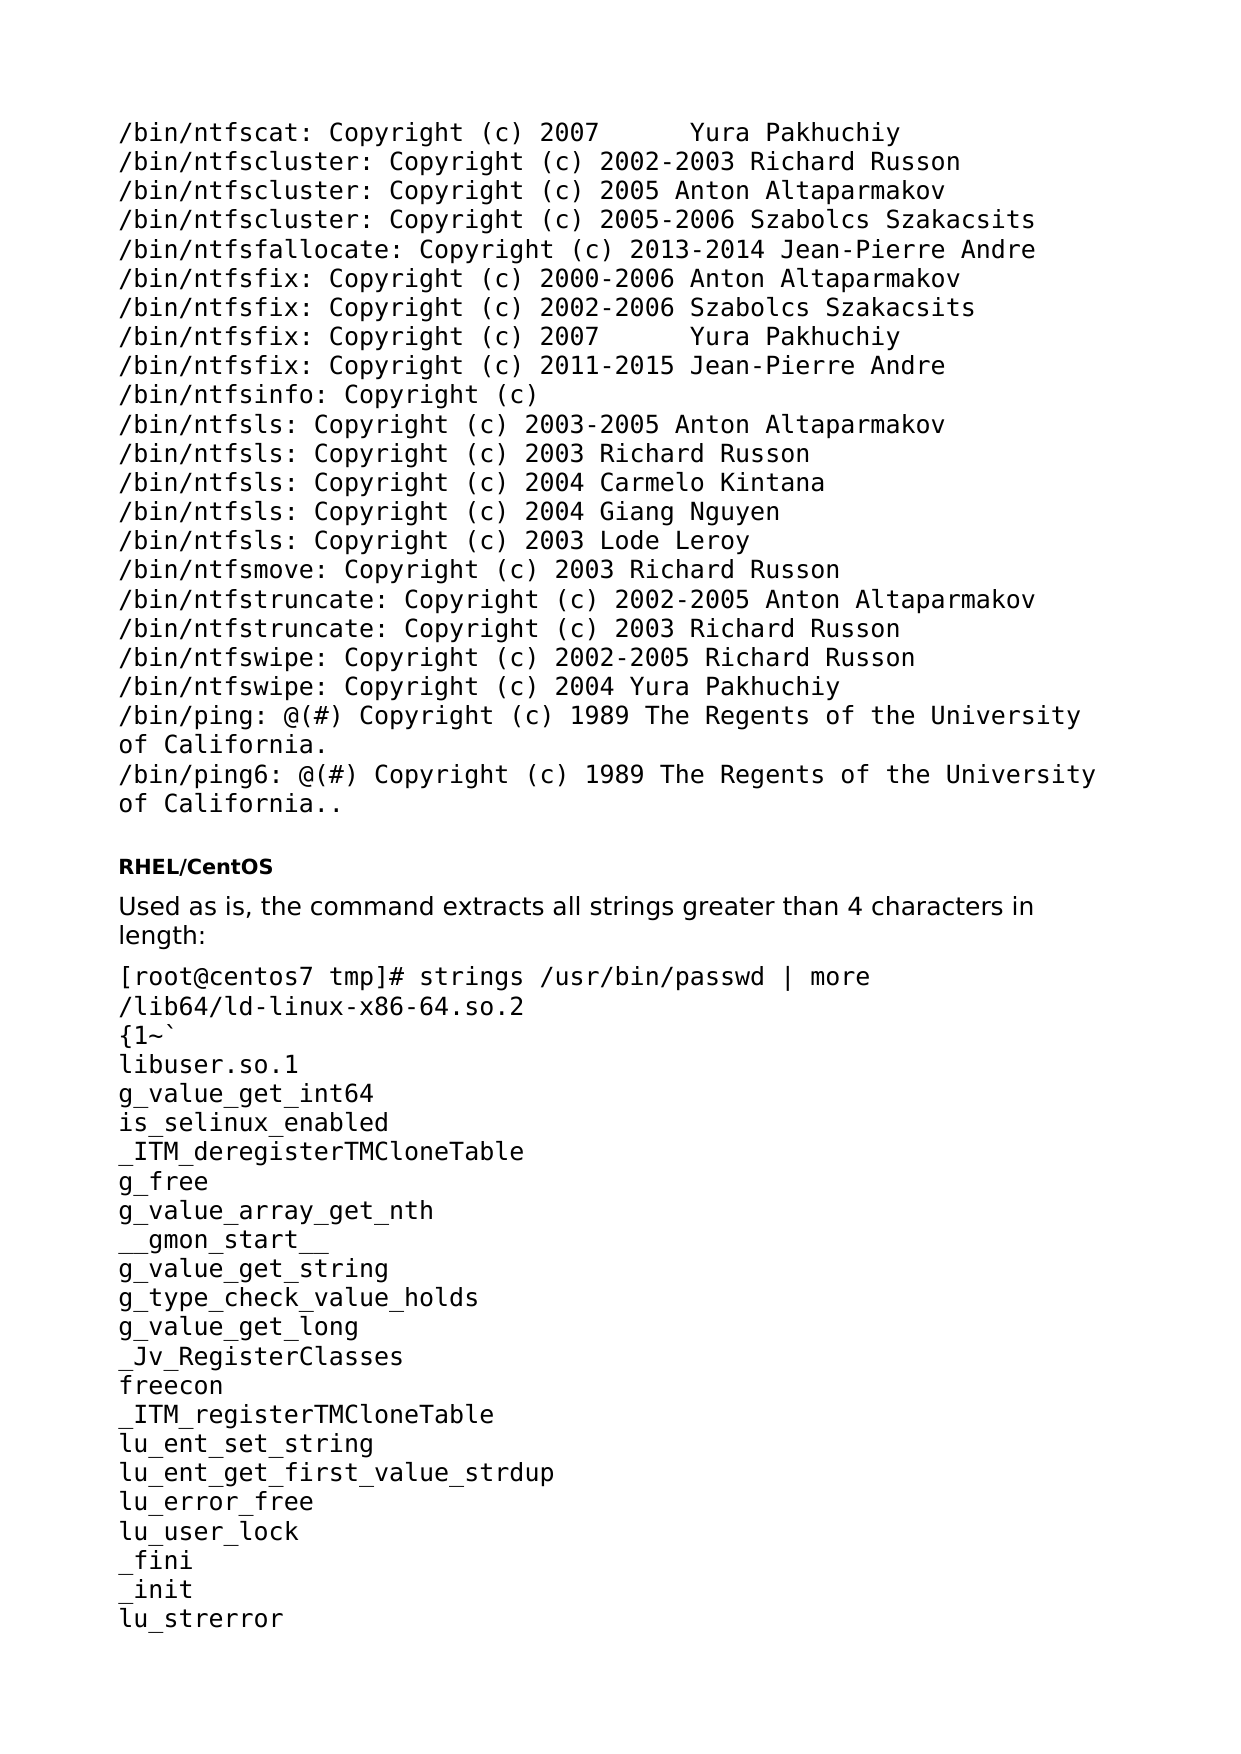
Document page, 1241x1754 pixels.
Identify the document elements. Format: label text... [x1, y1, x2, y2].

text /bin/ntfscat: Copyright (c) 2007 Yura Pakhuchiy /bin/ntfscluster: Copyright (c) 2002-2003 Richard Russon /bin/ntfscluster: Copyright (c) 2005 Anton Altaparmakov /bin/ntfscluster: Copyright (c) 2005-2006 Szabolcs Szakacsits /bin/ntfsfallocate: Copyright (c) 2013-2014 Jean-Pierre Andre /bin/ntfsfix: Copyright (c) 2000-2006 Anton Altaparmakov /bin/ntfsfix: Copyright (c) 2002-2006 Szabolcs Szakacsits /bin/ntfsfix: Copyright (c) 2007 Yura Pakhuchiy /bin/ntfsfix: Copyright (c) 2011-2015 Jean-Pierre Andre /bin/ntfsinfo: Copyright (c) /bin/ntfsls: Copyright (c) 2003-2005 Anton Altaparmakov /bin/ntfsls: Copyright (c) 2003 Richard Russon /bin/ntfsls: Copyright (c) 2004 Carmelo Kintana /bin/ntfsls: Copyright (c) 2004 Giang Nguyen /bin/ntfsls: Copyright (c) 2003 Lode Leroy /bin/ntfsmove: Copyright (c) 2003 Richard Russon /bin/ntfstruncate: Copyright (c) 2002-2005 Anton Altaparmakov /bin/ntfstruncate: Copyright (c) 2003 Richard Russon /bin/ntfswipe: Copyright (c) 2002-2005 Richard Russon /bin/ntfswipe: Copyright (c) 2004 Yura Pakhuchiy /bin/ping: @(#) Copyright (c) 1989 The Regents of the University of California. /bin/ping6: @(#) Copyright (c) 1989 The Regents of the University of California.. [118, 118, 1122, 818]
text Used as is, the command extracts all strings greater than 4 characters in length: [118, 892, 1122, 950]
text [root@centos7 tmp]# strings /usr/bin/passwd | more /lib64/ld-linux-x86-64.so.2 {1~` libuser.so.1 g_value_get_int64 is_selinux_enabled _ITM_deregisterTMCloneTable g_free g_value_array_get_nth __gmon_start__ g_value_get_string g_type_check_value_holds g_value_get_long _Jv_RegisterClasses freecon _ITM_registerTMCloneTable lu_ent_set_string lu_ent_get_first_value_strdup lu_error_free lu_user_lock _fini _init lu_strerror [118, 962, 1122, 1633]
subtitle RHEL/CentOS [118, 855, 1122, 879]
